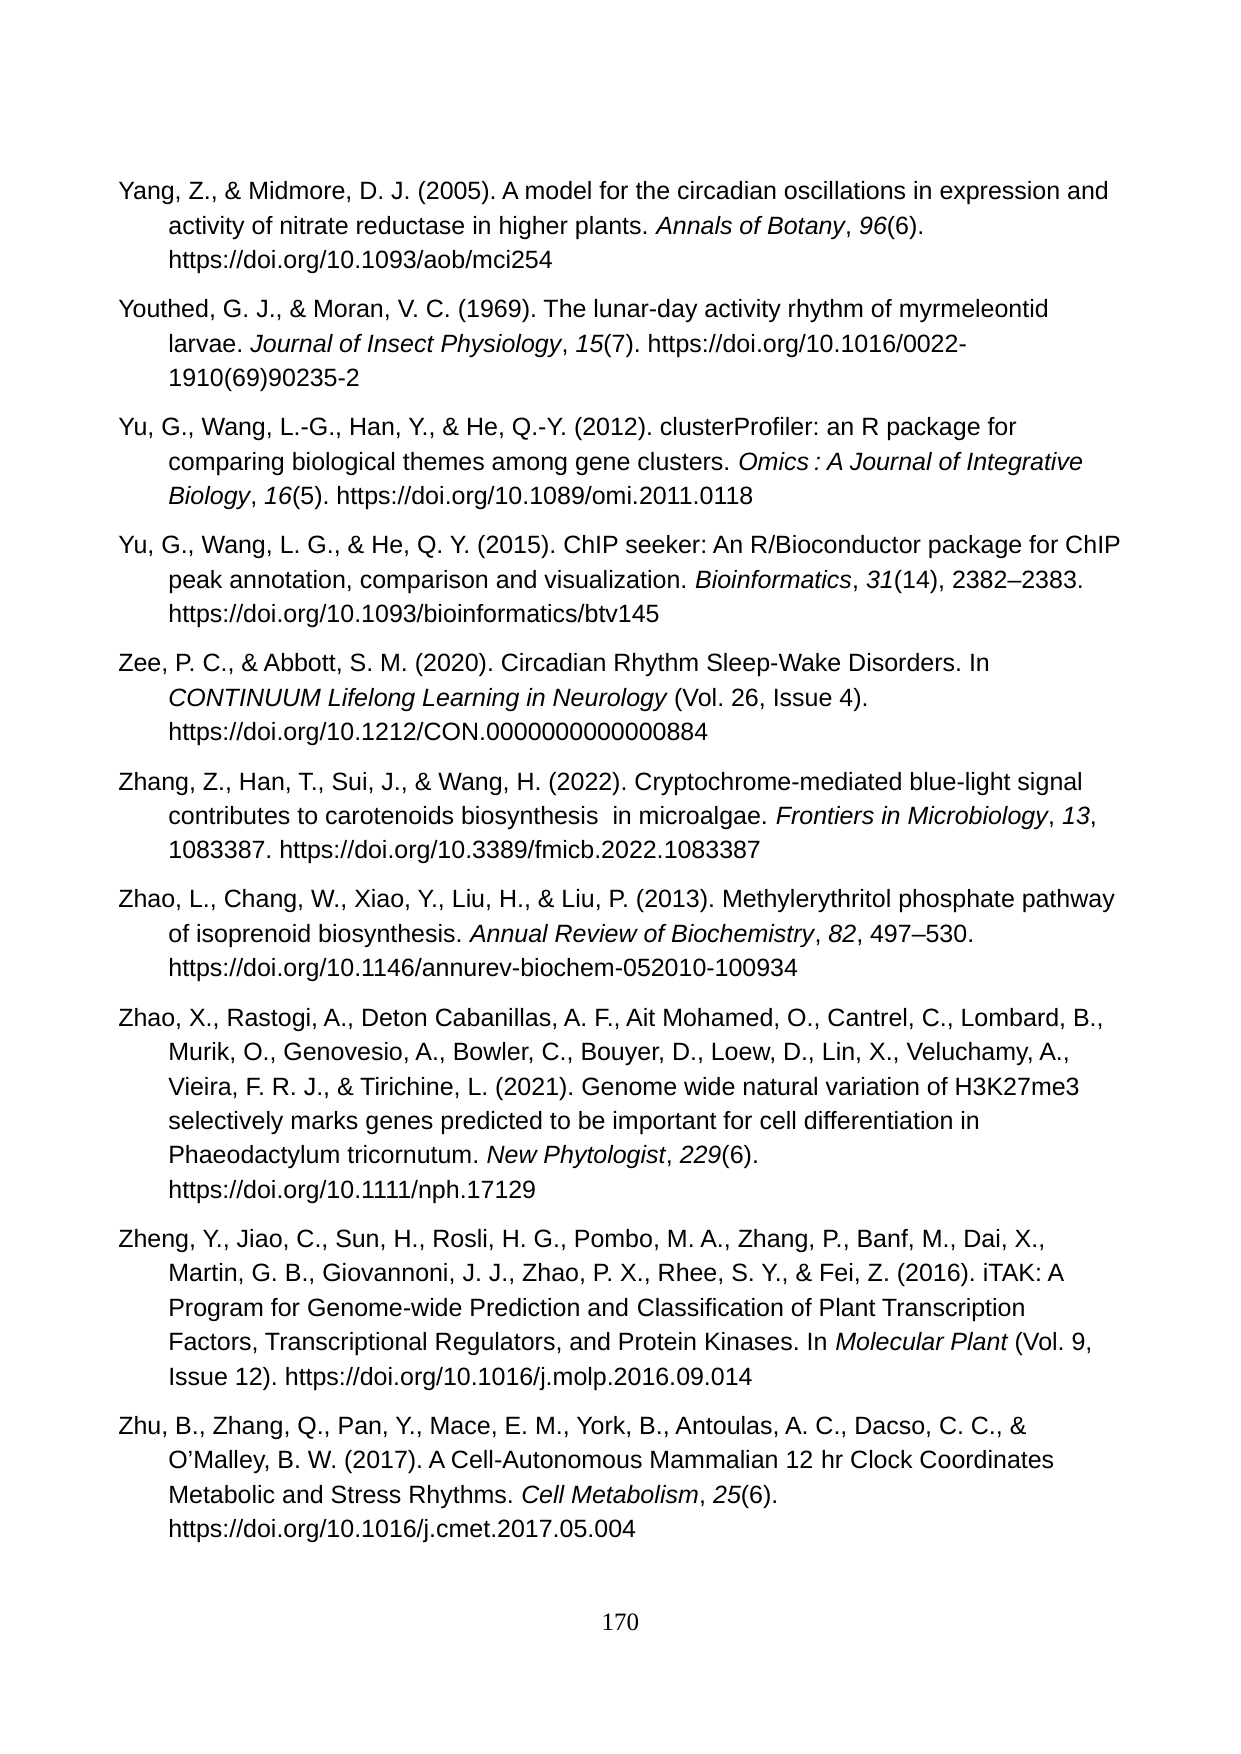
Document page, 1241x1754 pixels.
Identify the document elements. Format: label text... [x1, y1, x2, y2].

text Zheng, Y., Jiao, C., Sun, H., Rosli, H. G., Pombo, M. A., Zhang, P., Banf, M., Dai, X., Martin, G. B., Giovannoni, J. J., Zhao, P. X., Rhee, S. Y., & Fei, Z. (2016). iTAK: A Program for Genome-wide Prediction and Classification of Plant Transcription Factors, Transcriptional Regulators, and Protein Kinases. In Molecular Plant (Vol. 9, Issue 12). https://doi.org/10.1016/j.molp.2016.09.014 [118, 1224, 1122, 1391]
text Zhu, B., Zhang, Q., Pan, Y., Mace, E. M., York, B., Antoulas, A. C., Dacso, C. C., & O’Malley, B. W. (2017). A Cell-Autonomous Mammalian 12 hr Clock Coordinates Metabolic and Stress Rhythms. Cell Metabolism, 25(6). https://doi.org/10.1016/j.cmet.2017.05.004 [118, 1411, 1122, 1543]
text Zhang, Z., Han, T., Sui, J., & Wang, H. (2022). Cryptochrome-mediated blue-light signal contributes to carotenoids biosynthesis in microalgae. Frontiers in Microbiology, 13, 1083387. https://doi.org/10.3389/fmicb.2022.1083387 [118, 766, 1122, 864]
text Zee, P. C., & Abbott, S. M. (2020). Circadian Rhythm Sleep-Wake Disorders. In CONTINUUM Lifelong Learning in Neurology (Vol. 26, Issue 4). https://doi.org/10.1212/CON.0000000000000884 [118, 648, 1122, 746]
text Zhao, X., Rastogi, A., Deton Cabanillas, A. F., Ait Mohamed, O., Cantrel, C., Lombard, B., Murik, O., Genovesio, A., Bowler, C., Bouyer, D., Loew, D., Lin, X., Veluchamy, A., Vieira, F. R. J., & Tirichine, L. (2021). Genome wide natural variation of H3K27me3 selectively marks genes predicted to be important for cell differentiation in Phaeodactylum tricornutum. New Phytologist, 229(6). https://doi.org/10.1111/nph.17129 [118, 1002, 1122, 1204]
text Yu, G., Wang, L.-G., Han, Y., & He, Q.-Y. (2012). clusterProfiler: an R package for comparing biological themes among gene clusters. Omics : A Journal of Integrative Biology, 16(5). https://doi.org/10.1089/omi.2011.0118 [118, 412, 1122, 510]
text Yu, G., Wang, L. G., & He, Q. Y. (2015). ChIP seeker: An R/Bioconductor package for ChIP peak annotation, comparison and visualization. Bioinformatics, 31(14), 2382–2383. https://doi.org/10.1093/bioinformatics/btv145 [118, 530, 1122, 628]
text Zhao, L., Chang, W., Xiao, Y., Liu, H., & Liu, P. (2013). Methylerythritol phosphate pathway of isoprenoid biosynthesis. Annual Review of Biochemistry, 82, 497–530. https://doi.org/10.1146/annurev-biochem-052010-100934 [118, 884, 1122, 982]
text Yang, Z., & Midmore, D. J. (2005). A model for the circadian oscillations in expression and activity of nitrate reductase in higher plants. Annals of Botany, 96(6). https://doi.org/10.1093/aob/mci254 [118, 176, 1122, 274]
text Youthed, G. J., & Moran, V. C. (1969). The lunar-day activity rhythm of myrmeleontid larvae. Journal of Insect Physiology, 15(7). https://doi.org/10.1016/0022-1910(69)90235-2 [118, 294, 1122, 392]
